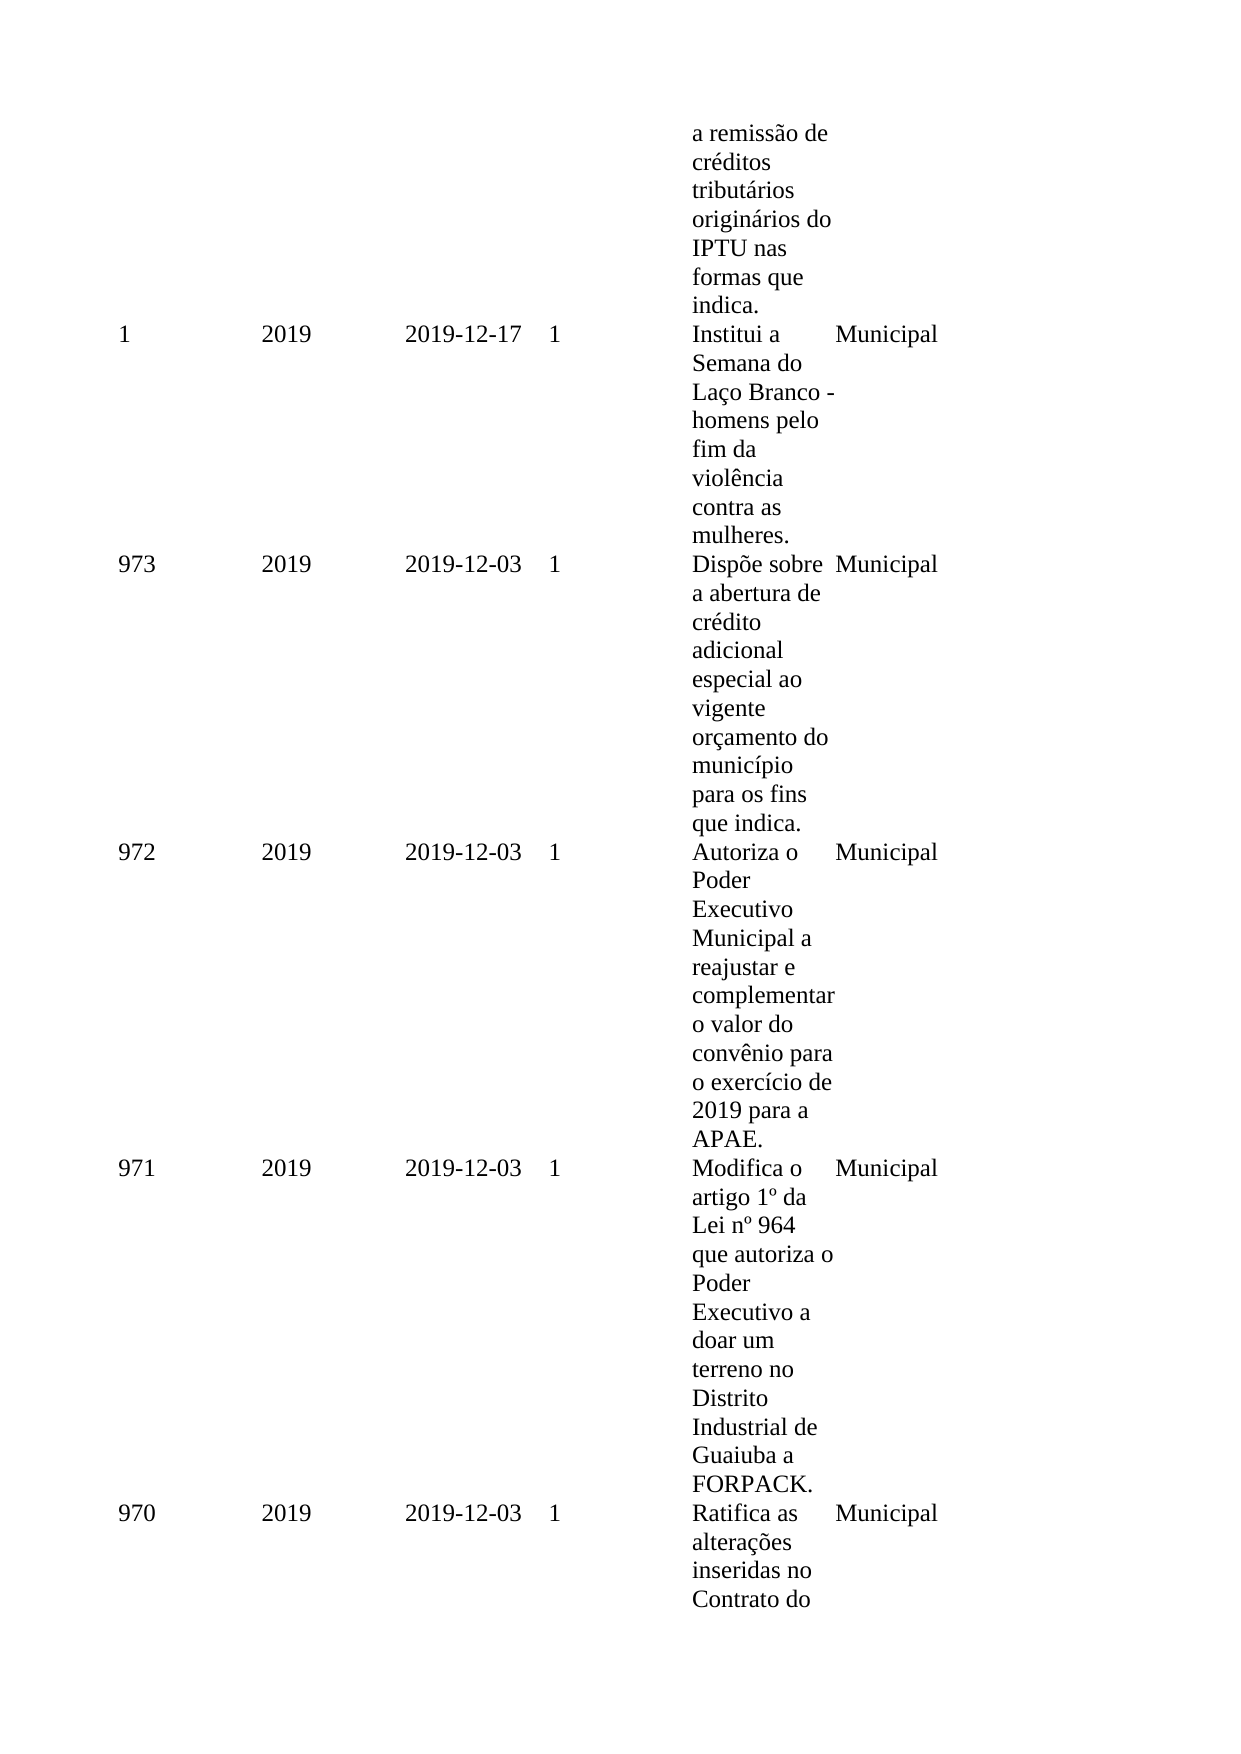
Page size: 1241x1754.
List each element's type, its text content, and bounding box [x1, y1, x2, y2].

table_cell 2019-12-03 [405, 837, 548, 1153]
table_cell Municipal [835, 549, 979, 837]
table_cell 2019-12-17 [405, 319, 548, 549]
table_cell Institui a Semana do Laço Branco - homens pelo fim da violência contra as mulheres. [692, 319, 835, 549]
table_cell 1 [548, 1153, 692, 1498]
table_cell 2019-12-03 [405, 1153, 548, 1498]
table_cell Municipal [835, 837, 979, 1153]
table_cell Autoriza o Poder Executivo Municipal a reajustar e complementar o valor do convênio para o exercício de 2019 para a APAE. [692, 837, 835, 1153]
table_cell Municipal [835, 319, 979, 549]
table_cell 2019 [261, 837, 405, 1153]
table_cell 972 [118, 837, 261, 1153]
table_cell [548, 118, 692, 319]
table_cell 971 [118, 1153, 261, 1498]
table_cell Municipal [835, 1153, 979, 1498]
table_cell 1 [118, 319, 261, 549]
table_cell 2019 [261, 1498, 405, 1613]
table_cell [979, 118, 1122, 319]
table_cell Municipal [835, 1498, 979, 1613]
table_cell 1 [548, 837, 692, 1153]
table_cell 973 [118, 549, 261, 837]
table_cell [979, 319, 1122, 549]
table_cell [261, 118, 405, 319]
table_cell [979, 837, 1122, 1153]
table_cell 1 [548, 319, 692, 549]
table_cell [405, 118, 548, 319]
table_cell 2019 [261, 1153, 405, 1498]
table_cell 2019 [261, 549, 405, 837]
table_cell [979, 1153, 1122, 1498]
table_cell 1 [548, 1498, 692, 1613]
table_cell [835, 118, 979, 319]
table_cell 2019 [261, 319, 405, 549]
table_cell 2019-12-03 [405, 1498, 548, 1613]
table_cell [118, 118, 261, 319]
table_cell Dispõe sobre a abertura de crédito adicional especial ao vigente orçamento do município para os fins que indica. [692, 549, 835, 837]
table_cell [979, 1498, 1122, 1613]
table_cell 2019-12-03 [405, 549, 548, 837]
table_cell [979, 549, 1122, 837]
table_cell a remissão de créditos tributários originários do IPTU nas formas que indica. [692, 118, 835, 319]
table_cell 970 [118, 1498, 261, 1613]
table_cell Ratifica as alterações inseridas no Contrato do [692, 1498, 835, 1613]
table_cell 1 [548, 549, 692, 837]
table_cell Modifica o artigo 1º da Lei nº 964 que autoriza o Poder Executivo a doar um terreno no Distrito Industrial de Guaiuba a FORPACK. [692, 1153, 835, 1498]
